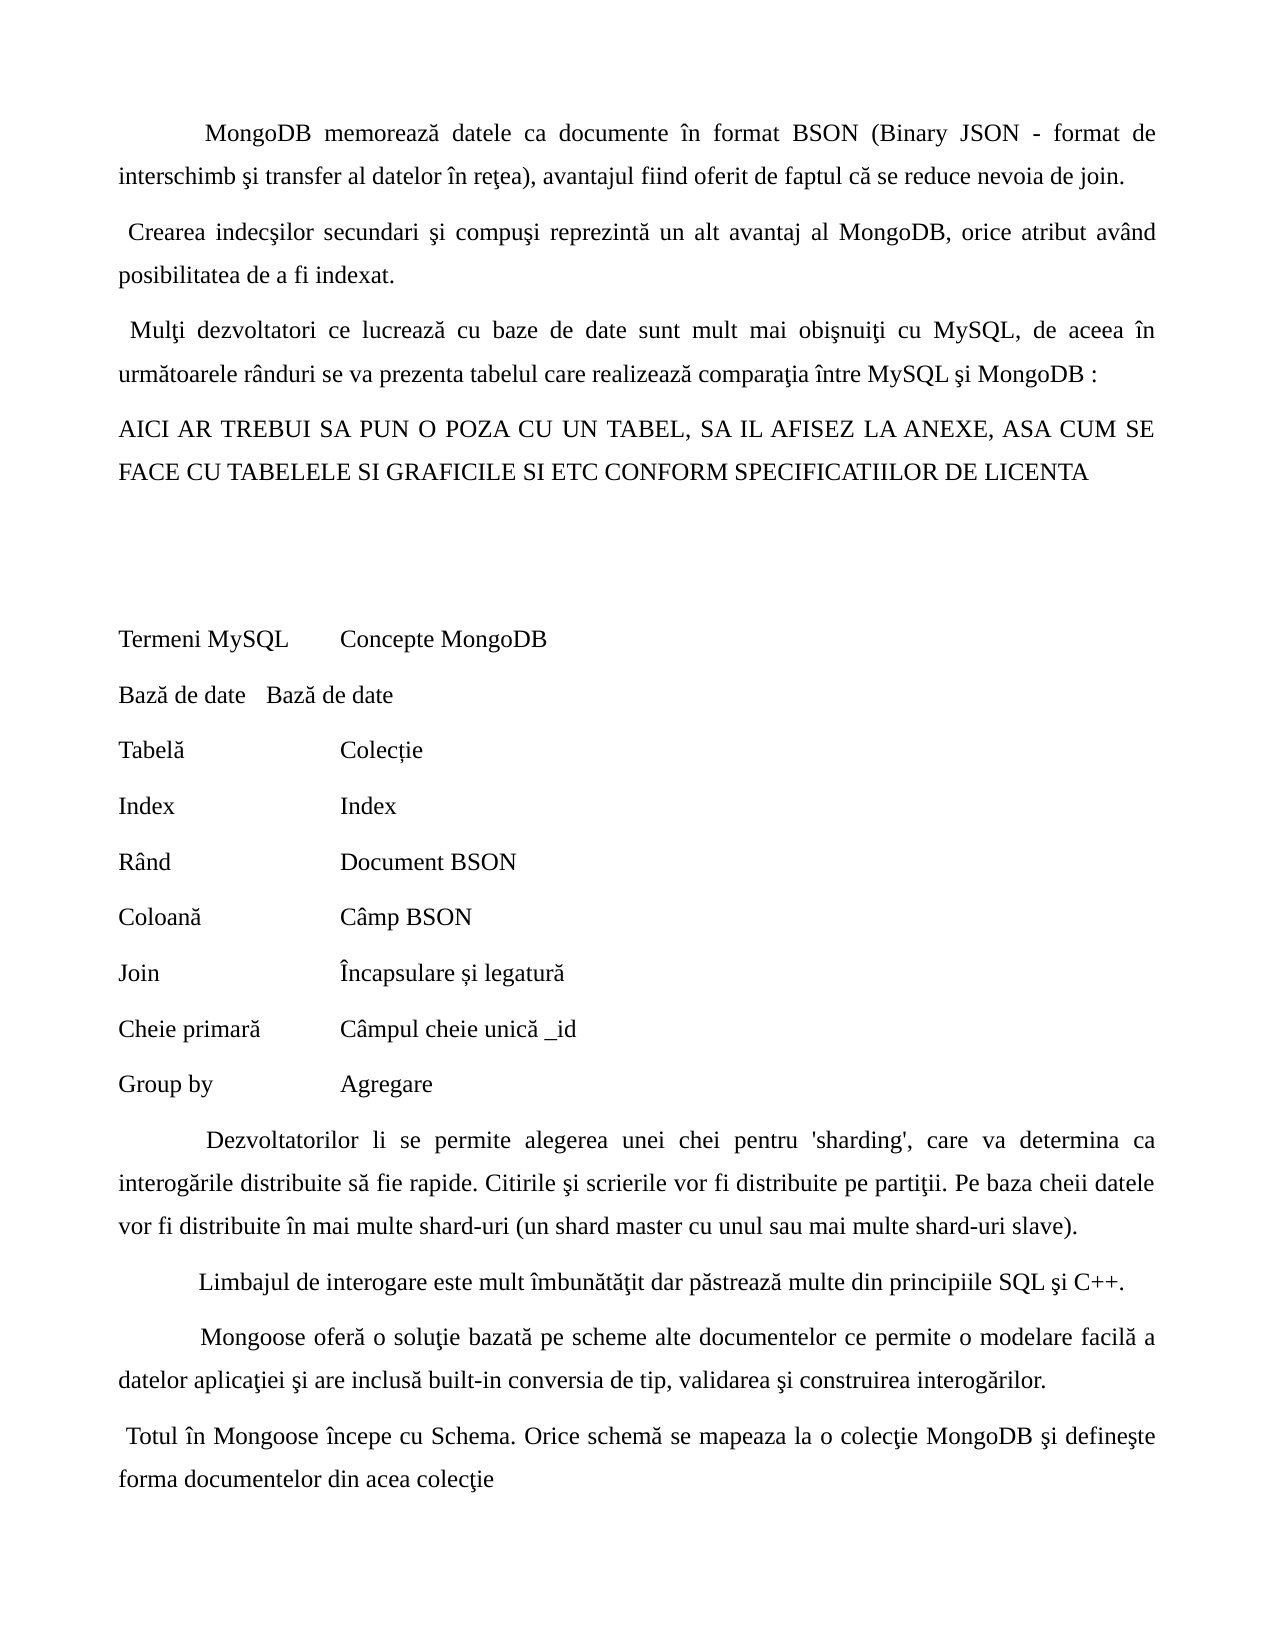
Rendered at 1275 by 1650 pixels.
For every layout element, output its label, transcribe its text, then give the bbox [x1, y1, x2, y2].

text Coloană Câmp BSON [118, 902, 1157, 931]
text Tabelă Colecție [118, 736, 1157, 764]
text Join Încapsulare și legatură [118, 958, 1157, 987]
text Rând Document BSON [118, 847, 1157, 876]
text Dezvoltatorilor li se permite alegerea unei chei pentru 'sharding', care va determina ca interogările distribuite să fie rapide. Citirile şi scrierile vor fi distribuite pe partiţii. Pe baza cheii datele vor fi distribuite în mai multe shard-uri (un shard master cu unul sau mai multe shard-uri slave). [118, 1125, 1157, 1240]
text Cheie primară Câmpul cheie unică _id [118, 1014, 1157, 1042]
text Crearea indecşilor secundari şi compuşi reprezintă un alt avantaj al MongoDB, orice atribut având posibilitatea de a fi indexat. [118, 217, 1157, 289]
text Group by Agregare [118, 1069, 1157, 1098]
text Bază de date Bază de date [118, 680, 1157, 709]
text Mulţi dezvoltatori ce lucrează cu baze de date sunt mult mai obişnuiţi cu MySQL, de aceea în următoarele rânduri se va prezenta tabelul care realizează comparaţia între MySQL şi MongoDB : [118, 316, 1157, 387]
text Limbajul de interogare este mult îmbunătăţit dar păstrează multe din principiile SQL şi C++. [118, 1267, 1157, 1296]
text Mongoose oferă o soluţie bazată pe scheme alte documentelor ce permite o modelare facilă a datelor aplicaţiei şi are inclusă built-in conversia de tip, validarea şi construirea interogărilor. [118, 1322, 1157, 1394]
text AICI AR TREBUI SA PUN O POZA CU UN TABEL, SA IL AFISEZ LA ANEXE, ASA CUM SE FACE CU TABELELE SI GRAFICILE SI ETC CONFORM SPECIFICATIILOR DE LICENTA [118, 414, 1157, 486]
text Termeni MySQL Concepte MongoDB [118, 624, 1157, 653]
text MongoDB memorează datele ca documente în format BSON (Binary JSON - format de interschimb şi transfer al datelor în reţea), avantajul fiind oferit de faptul că se reduce nevoia de join. [118, 118, 1157, 190]
text Totul în Mongoose începe cu Schema. Orice schemă se mapeaza la o colecţie MongoDB şi defineşte forma documentelor din acea colecţie [118, 1421, 1157, 1493]
text Index Index [118, 791, 1157, 820]
